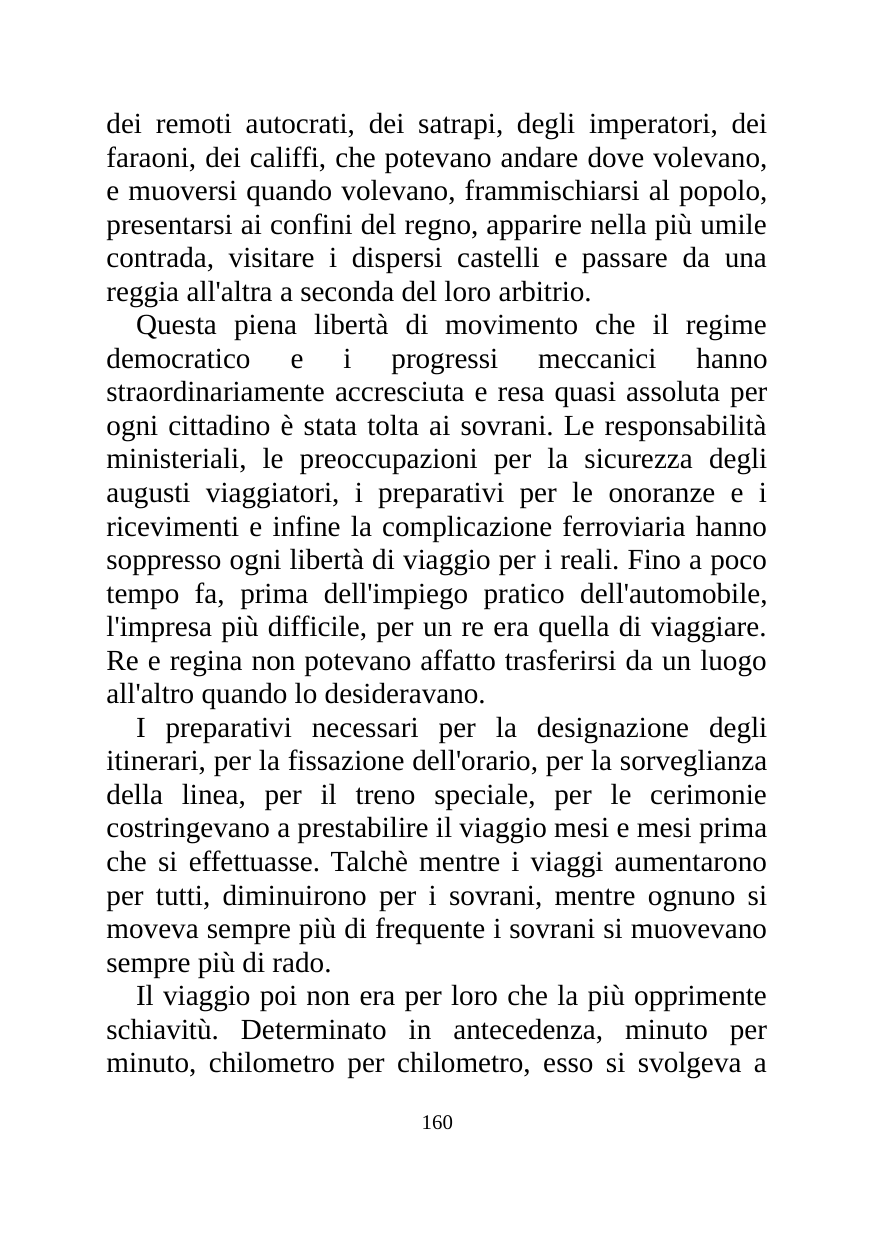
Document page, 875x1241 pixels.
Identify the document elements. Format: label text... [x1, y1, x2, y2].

text Il viaggio poi non era per loro che la più opprimente schiavitù. Determinato in antecedenza, minuto per minuto, chilometro per chilometro, esso si svolgeva a [106, 978, 768, 1079]
text dei remoti autocrati, dei satrapi, degli imperatori, dei faraoni, dei califfi, che potevano andare dove volevano, e muoversi quando volevano, frammischiarsi al popolo, presentarsi ai confini del regno, apparire nella più umile contrada, visitare i dispersi castelli e passare da una reggia all'altra a seconda del loro arbitrio. [106, 106, 768, 307]
text Questa piena libertà di movimento che il regime democratico e i progressi meccanici hanno straordinariamente accresciuta e resa quasi assoluta per ogni cittadino è stata tolta ai sovrani. Le responsabilità ministeriali, le preoccupazioni per la sicurezza degli augusti viaggiatori, i preparativi per le onoranze e i ricevimenti e infine la complicazione ferroviaria hanno soppresso ogni libertà di viaggio per i reali. Fino a poco tempo fa, prima dell'impiego pratico dell'automobile, l'impresa più difficile, per un re era quella di viaggiare. Re e regina non potevano affatto trasferirsi da un luogo all'altro quando lo desideravano. [106, 307, 768, 710]
text I preparativi necessari per la designazione degli itinerari, per la fissazione dell'orario, per la sorveglianza della linea, per il treno speciale, per le cerimonie costringevano a prestabilire il viaggio mesi e mesi prima che si effettuasse. Talchè mentre i viaggi aumentarono per tutti, diminuirono per i sovrani, mentre ognuno si moveva sempre più di frequente i sovrani si muovevano sempre più di rado. [106, 710, 768, 978]
